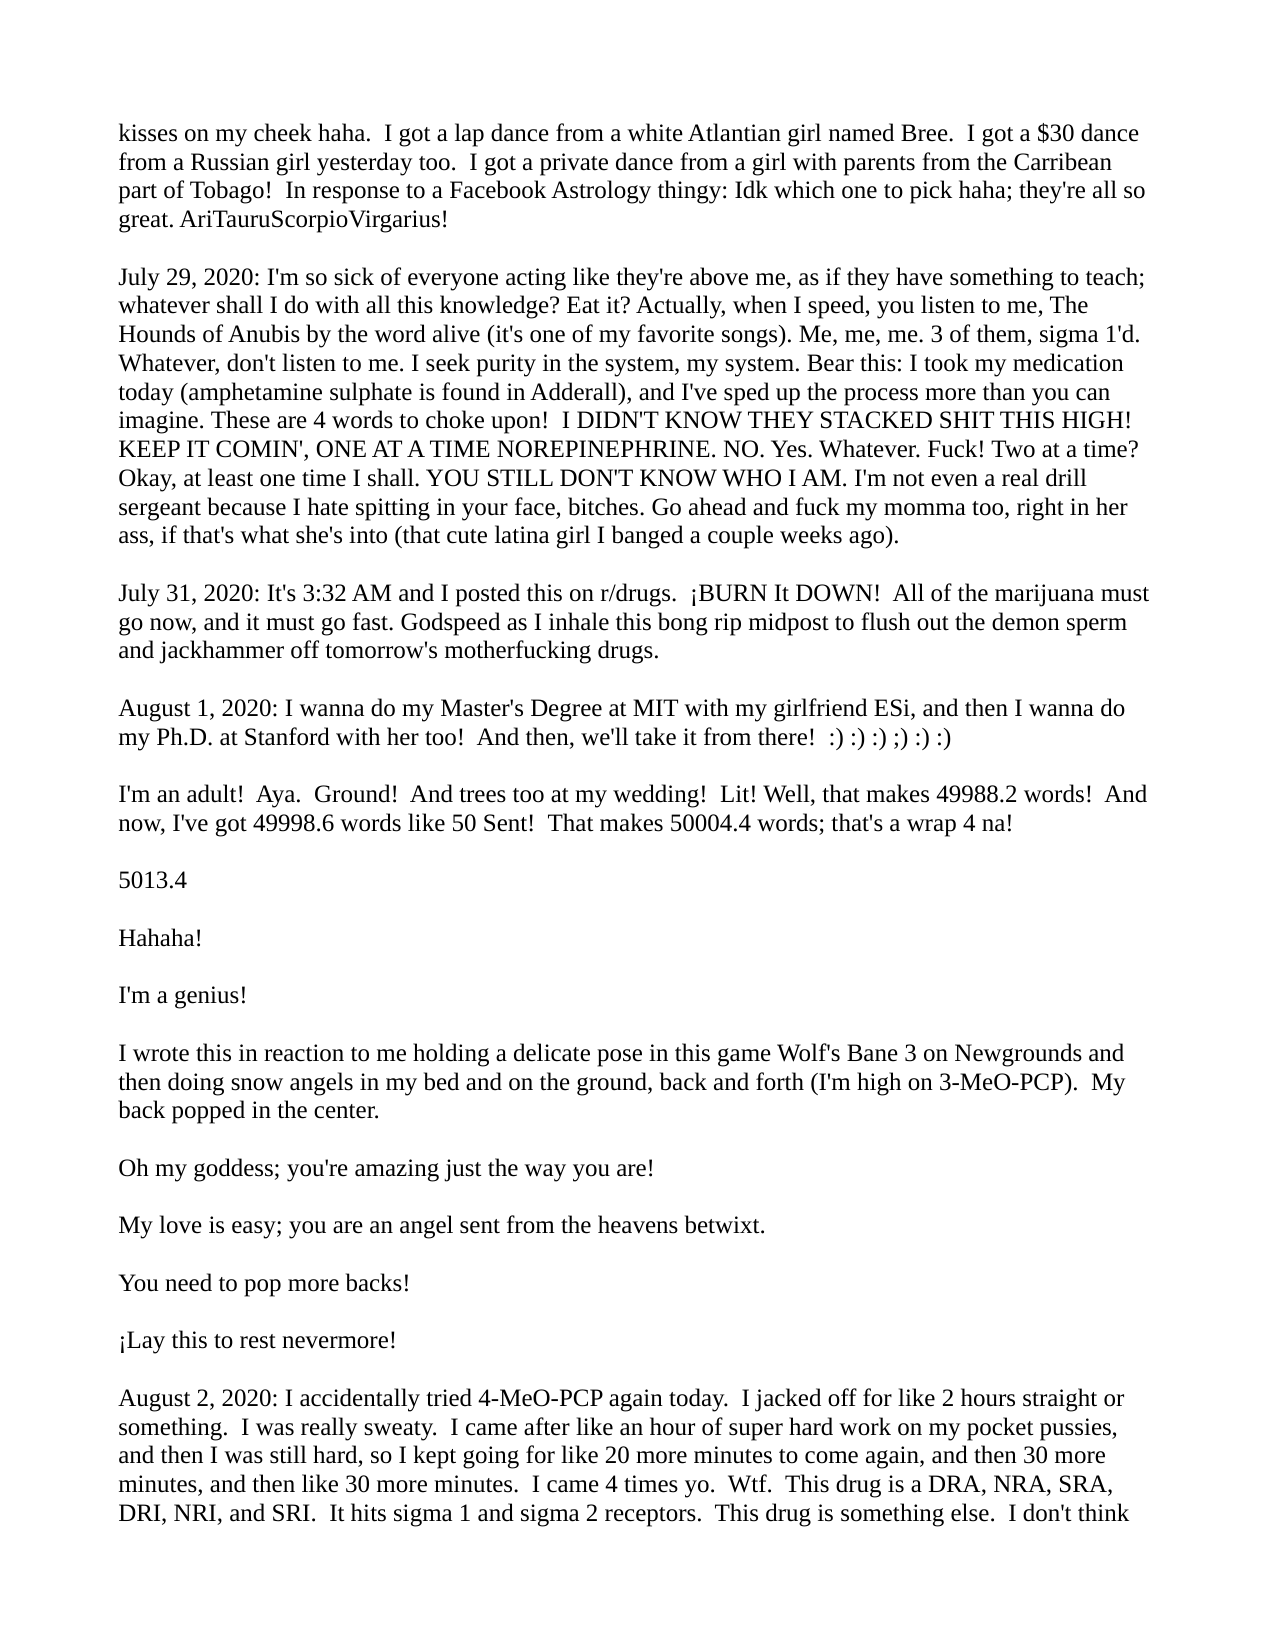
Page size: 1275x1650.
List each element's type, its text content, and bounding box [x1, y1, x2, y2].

text You need to pop more backs! [118, 1268, 1157, 1297]
text August 1, 2020: I wanna do my Master's Degree at MIT with my girlfriend ESi, and then I wanna do my Ph.D. at Stanford with her too! And then, we'll take it from there! :) :) :) ;) :) :) [118, 693, 1157, 751]
text 5013.4 [118, 866, 1157, 894]
text July 31, 2020: It's 3:32 AM and I posted this on r/drugs. ¡BURN It DOWN! All of the marijuana must go now, and it must go fast. Godspeed as I inhale this bong rip midpost to flush out the demon sperm and jackhammer off tomorrow's motherfucking drugs. [118, 578, 1157, 664]
text August 2, 2020: I accidentally tried 4-MeO-PCP again today. I jacked off for like 2 hours straight or something. I was really sweaty. I came after like an hour of super hard work on my pocket pussies, and then I was still hard, so I kept going for like 20 more minutes to come again, and then 30 more minutes, and then like 30 more minutes. I came 4 times yo. Wtf. This drug is a DRA, NRA, SRA, DRI, NRI, and SRI. It hits sigma 1 and sigma 2 receptors. This drug is something else. I don't think [118, 1383, 1157, 1527]
text I'm a genius! [118, 981, 1157, 1009]
text Hahaha! [118, 923, 1157, 952]
text ¡Lay this to rest nevermore! [118, 1326, 1157, 1354]
text I'm an adult! Aya. Ground! And trees too at my wedding! Lit! Well, that makes 49988.2 words! And now, I've got 49998.6 words like 50 Sent! That makes 50004.4 words; that's a wrap 4 na! [118, 779, 1157, 837]
text July 29, 2020: I'm so sick of everyone acting like they're above me, as if they have something to teach; whatever shall I do with all this knowledge? Eat it? Actually, when I speed, you listen to me, The Hounds of Anubis by the word alive (it's one of my favorite songs). Me, me, me. 3 of them, sigma 1'd. Whatever, don't listen to me. I seek purity in the system, my system. Bear this: I took my medication today (amphetamine sulphate is found in Adderall), and I've sped up the process more than you can imagine. These are 4 words to choke upon! I DIDN'T KNOW THEY STACKED SHIT THIS HIGH! KEEP IT COMIN', ONE AT A TIME NOREPINEPHRINE. NO. Yes. Whatever. Fuck! Two at a time? Okay, at least one time I shall. YOU STILL DON'T KNOW WHO I AM. I'm not even a real drill sergeant because I hate spitting in your face, bitches. Go ahead and fuck my momma too, right in her ass, if that's what she's into (that cute latina girl I banged a couple weeks ago). [118, 262, 1157, 549]
text kisses on my cheek haha. I got a lap dance from a white Atlantian girl named Bree. I got a $30 dance from a Russian girl yesterday too. I got a private dance from a girl with parents from the Carribean part of Tobago! In response to a Facebook Astrology thingy: Idk which one to pick haha; they're all so great. AriTauruScorpioVirgarius! [118, 118, 1157, 233]
text I wrote this in reaction to me holding a delicate pose in this game Wolf's Bane 3 on Newgrounds and then doing snow angels in my bed and on the ground, back and forth (I'm high on 3-MeO-PCP). My back popped in the center. [118, 1038, 1157, 1124]
text My love is easy; you are an angel sent from the heavens betwixt. [118, 1211, 1157, 1239]
text Oh my goddess; you're amazing just the way you are! [118, 1153, 1157, 1182]
